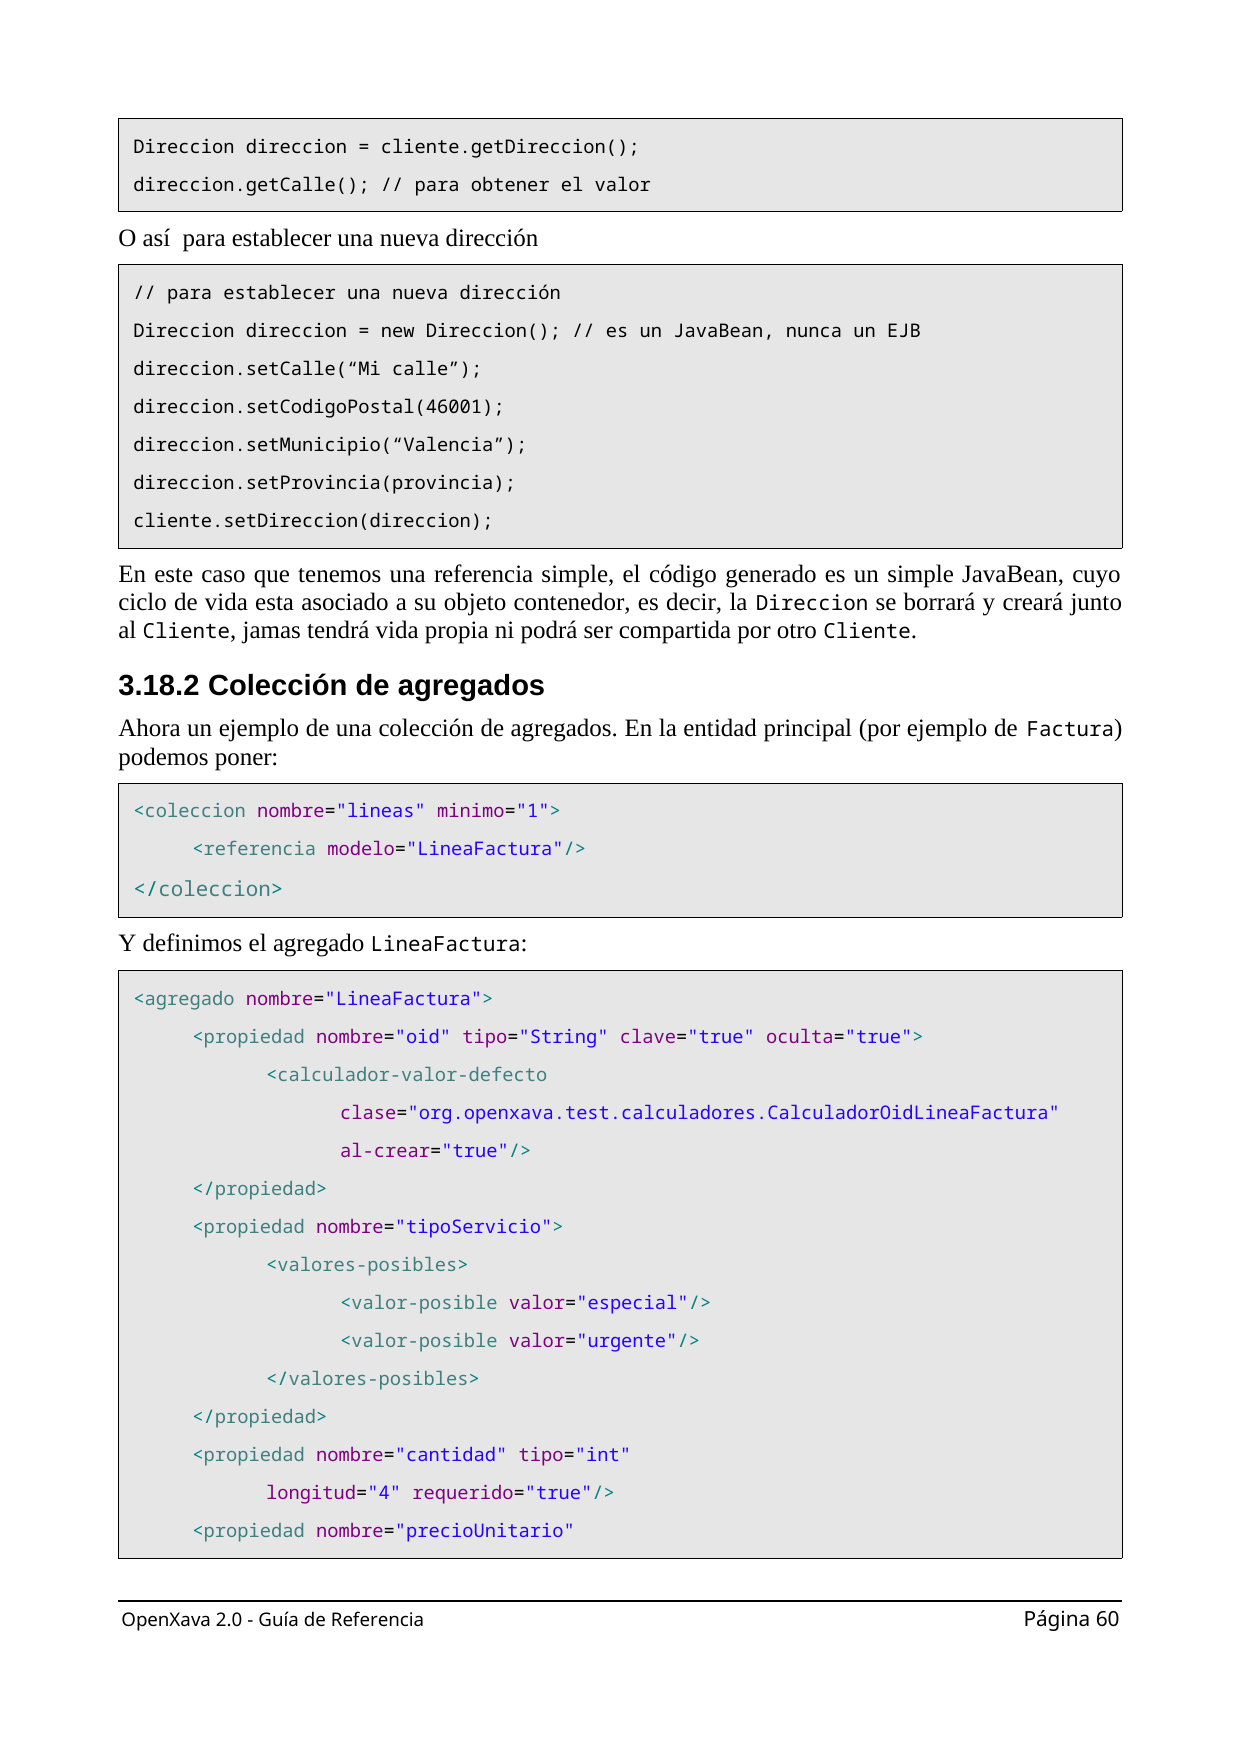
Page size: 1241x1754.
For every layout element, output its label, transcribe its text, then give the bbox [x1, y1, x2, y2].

subtitle Colección de agregados [118, 669, 1122, 702]
text <valores-posibles> [119, 1236, 1122, 1274]
text // para establecer una nueva dirección [119, 265, 1122, 302]
text al-crear="true"/> [119, 1122, 1122, 1160]
text Ahora un ejemplo de una colección de agregados. En la entidad principal (por ejemplo de Factura) podemos poner: [118, 714, 1122, 770]
text <propiedad nombre="tipoServicio"> [119, 1198, 1122, 1236]
text </propiedad> [119, 1160, 1122, 1198]
text <propiedad nombre="cantidad" tipo="int" [119, 1426, 1122, 1464]
text </propiedad> [119, 1388, 1122, 1426]
text </valores-posibles> [119, 1350, 1122, 1388]
text </coleccion> [119, 859, 1122, 917]
text direccion.setProvincia(provincia); [119, 454, 1122, 492]
text O así para establecer una nueva dirección [118, 224, 1122, 252]
text <coleccion nombre="lineas" minimo="1"> [119, 784, 1122, 821]
text Y definimos el agregado LineaFactura: [118, 929, 1122, 958]
text <agregado nombre="LineaFactura"> [119, 971, 1122, 1008]
text direccion.getCalle(); // para obtener el valor [119, 156, 1122, 211]
text longitud="4" requerido="true"/> [119, 1464, 1122, 1502]
text Direccion direccion = new Direccion(); // es un JavaBean, nunca un EJB [119, 302, 1122, 340]
text <valor-posible valor="urgente"/> [119, 1312, 1122, 1350]
text <calculador-valor-defecto [119, 1046, 1122, 1084]
text cliente.setDireccion(direccion); [119, 492, 1122, 548]
text direccion.setMunicipio(“Valencia”); [119, 416, 1122, 454]
text En este caso que tenemos una referencia simple, el código generado es un simple JavaBean, cuyo ciclo de vida esta asociado a su objeto contenedor, es decir, la Direccion se borrará y creará junto al Cliente, jamas tendrá vida propia ni podrá ser compartida por otro Cliente. [118, 560, 1122, 644]
text Direccion direccion = cliente.getDireccion(); [119, 119, 1122, 156]
text <propiedad nombre="oid" tipo="String" clave="true" oculta="true"> [119, 1008, 1122, 1046]
text <valor-posible valor="especial"/> [119, 1274, 1122, 1312]
text <propiedad nombre="precioUnitario" [119, 1502, 1122, 1558]
text direccion.setCalle(“Mi calle”); [119, 340, 1122, 378]
text <referencia modelo="LineaFactura"/> [119, 821, 1122, 859]
text clase="org.openxava.test.calculadores.CalculadorOidLineaFactura" [119, 1084, 1122, 1122]
text direccion.setCodigoPostal(46001); [119, 378, 1122, 416]
